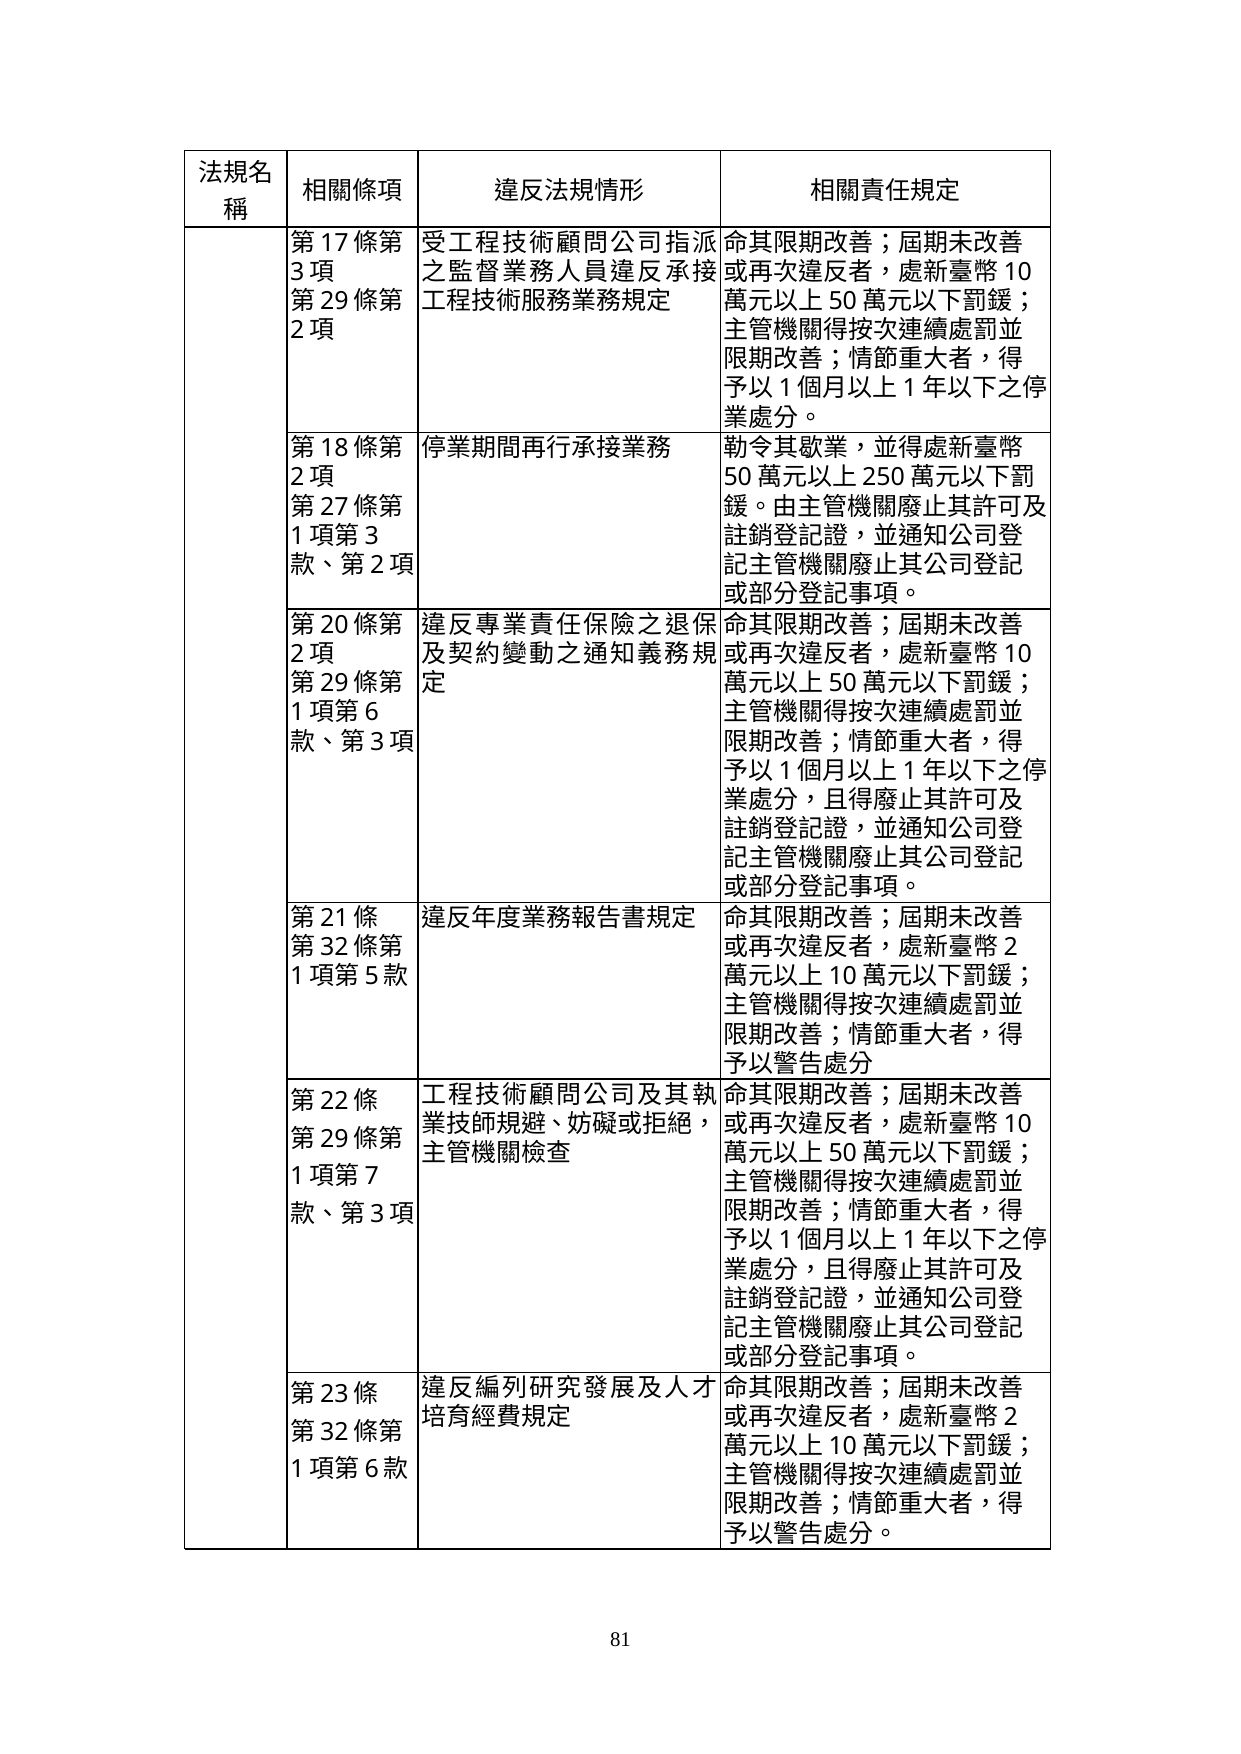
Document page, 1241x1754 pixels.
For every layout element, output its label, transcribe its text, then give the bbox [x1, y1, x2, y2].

table_cell 命其限期改善；屆期未改善或再次違反者，處新臺幣10萬元以上50萬元以下罰鍰；主管機關得按次連續處罰並限期改善；情節重大者，得予以1個月以上1年以下之停業處分。 [721, 228, 1050, 432]
table_header 相關責任規定 [721, 151, 1050, 226]
table_cell 違反年度業務報告書規定 [419, 903, 720, 1078]
table_cell 工程技術顧問公司及其執業技師規避、妨礙或拒絕，主管機關檢查 [419, 1080, 720, 1371]
table_header 違反法規情形 [419, 151, 720, 226]
table_cell 命其限期改善；屆期未改善或再次違反者，處新臺幣10萬元以上50萬元以下罰鍰；主管機關得按次連續處罰並限期改善；情節重大者，得予以1個月以上1年以下之停業處分，且得廢止其許可及註銷登記證，並通知公司登記主管機關廢止其公司登記或部分登記事項。 [721, 1080, 1050, 1371]
table_cell 第18條第2項 第27條第1項第3款、第2項 [288, 433, 417, 608]
table_cell 第17條第3項 第29條第2項 [288, 228, 417, 432]
table_cell 受工程技術顧問公司指派之監督業務人員違反承接工程技術服務業務規定 [419, 228, 720, 432]
table_cell 命其限期改善；屆期未改善或再次違反者，處新臺幣2萬元以上10萬元以下罰鍰；主管機關得按次連續處罰並限期改善；情節重大者，得予以警告處分 [721, 903, 1050, 1078]
table_cell [185, 228, 286, 1548]
table_cell 違反專業責任保險之退保及契約變動之通知義務規定 [419, 610, 720, 902]
table_cell 命其限期改善；屆期未改善或再次違反者，處新臺幣10萬元以上50萬元以下罰鍰；主管機關得按次連續處罰並限期改善；情節重大者，得予以1個月以上1年以下之停業處分，且得廢止其許可及註銷登記證，並通知公司登記主管機關廢止其公司登記或部分登記事項。 [721, 610, 1050, 902]
table_header 法規名稱 [185, 151, 286, 226]
table_cell 違反編列研究發展及人才培育經費規定 [419, 1373, 720, 1548]
table_cell 命其限期改善；屆期未改善或再次違反者，處新臺幣2萬元以上10萬元以下罰鍰；主管機關得按次連續處罰並限期改善；情節重大者，得予以警告處分。 [721, 1373, 1050, 1548]
table_cell 第22條 第29條第1項第7款、第3項 [288, 1080, 417, 1371]
table_cell 第23條 第32條第1項第6款 [288, 1373, 417, 1548]
table_header 相關條項 [288, 151, 417, 226]
table_cell 停業期間再行承接業務 [419, 433, 720, 608]
table_cell 第21條 第32條第1項第5款 [288, 903, 417, 1078]
table_cell 第20條第2項 第29條第1項第6款、第3項 [288, 610, 417, 902]
table_cell 勒令其歇業，並得處新臺幣50萬元以上250萬元以下罰鍰。由主管機關廢止其許可及註銷登記證，並通知公司登記主管機關廢止其公司登記或部分登記事項。 [721, 433, 1050, 608]
